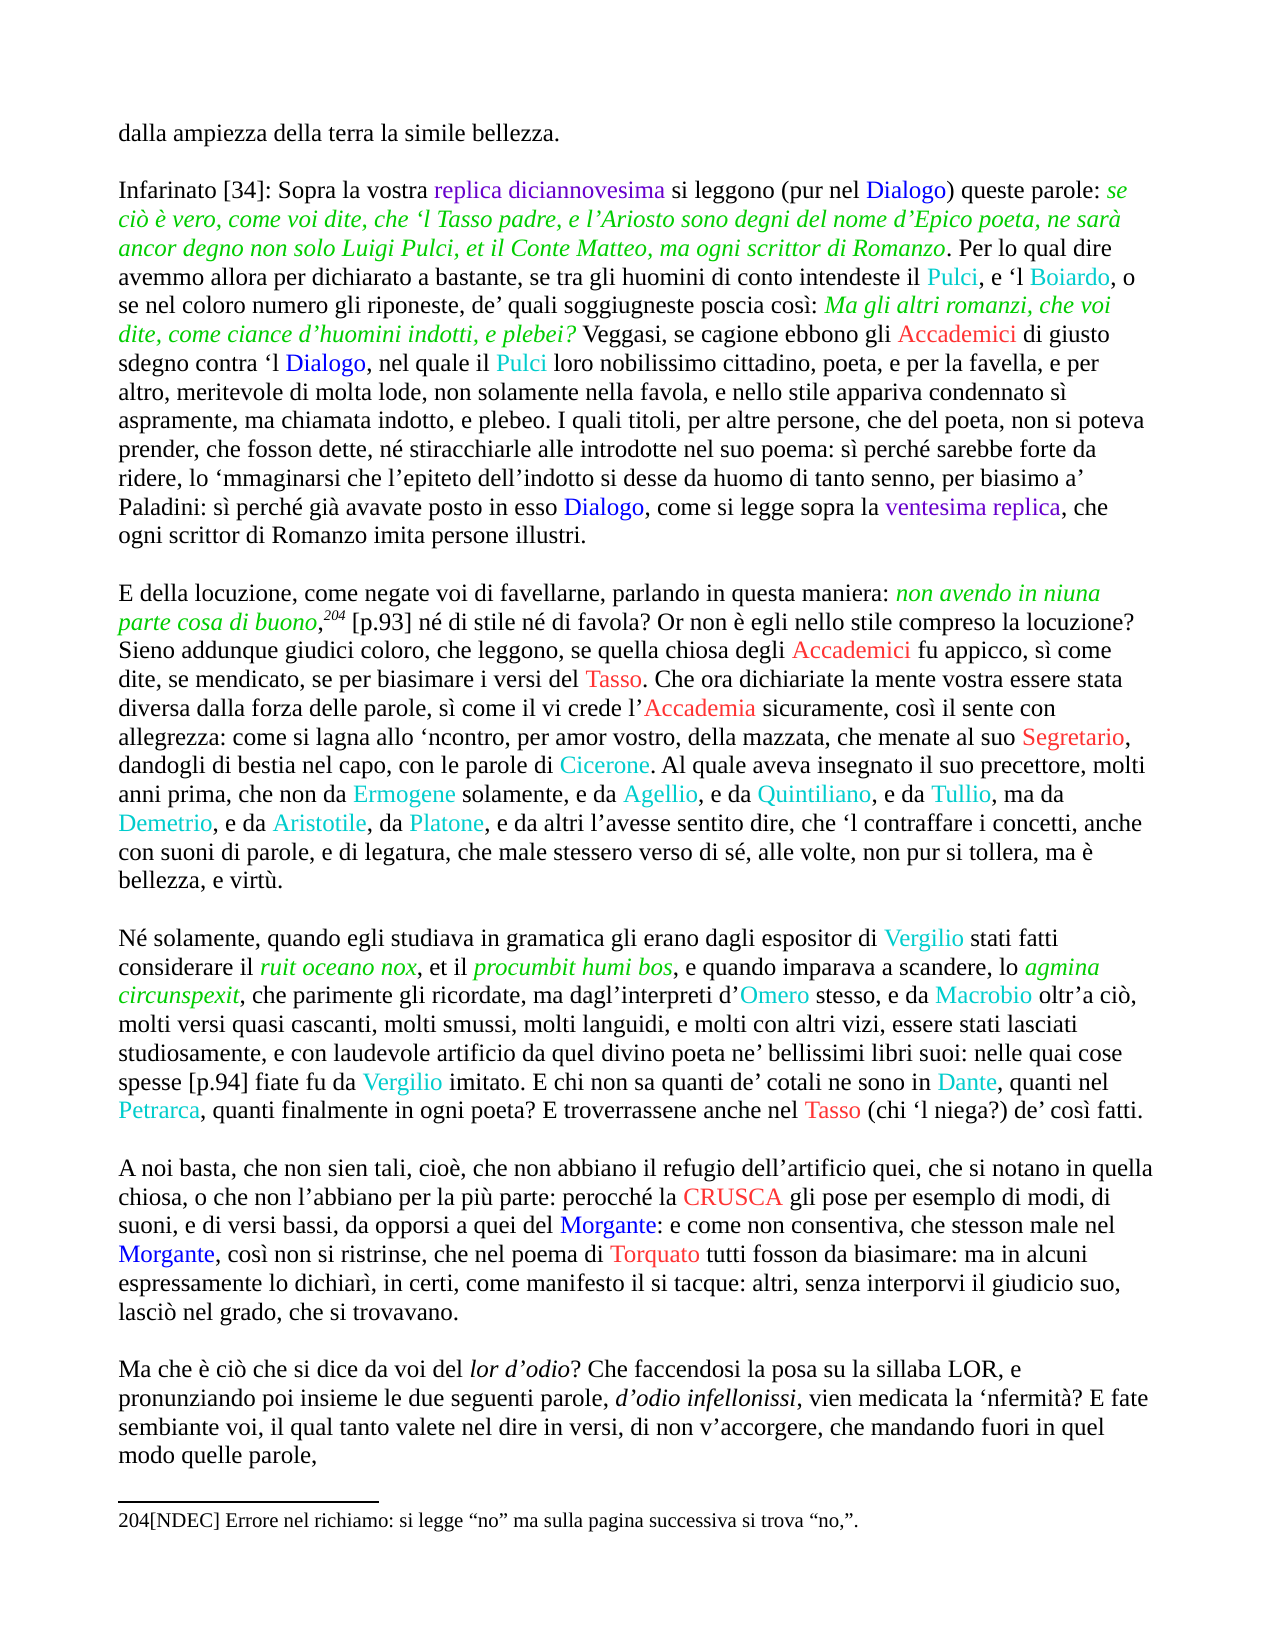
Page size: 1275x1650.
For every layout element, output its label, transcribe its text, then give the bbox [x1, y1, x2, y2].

text Infarinato [34]: Sopra la vostra replica diciannovesima si leggono (pur nel Dialogo) queste parole: se ciò è vero, come voi dite, che ‘l Tasso padre, e l’Ariosto sono degni del nome d’Epico poeta, ne sarà ancor degno non solo Luigi Pulci, et il Conte Matteo, ma ogni scrittor di Romanzo. Per lo qual dire avemmo allora per dichiarato a bastante, se tra gli huomini di conto intendeste il Pulci, e ‘l Boiardo, o se nel coloro numero gli riponeste, de’ quali soggiugneste poscia così: Ma gli altri romanzi, che voi dite, come ciance d’huomini indotti, e plebei? Veggasi, se cagione ebbono gli Accademici di giusto sdegno contra ‘l Dialogo, nel quale il Pulci loro nobilissimo cittadino, poeta, e per la favella, e per altro, meritevole di molta lode, non solamente nella favola, e nello stile appariva condennato sì aspramente, ma chiamata indotto, e plebeo. I quali titoli, per altre persone, che del poeta, non si poteva prender, che fosson dette, né stiracchiarle alle introdotte nel suo poema: sì perché sarebbe forte da ridere, lo ‘mmaginarsi che l’epiteto dell’indotto si desse da huomo di tanto senno, per biasimo a’ Paladini: sì perché già avavate posto in esso Dialogo, come si legge sopra la ventesima replica, che ogni scrittor di Romanzo imita persone illustri. [118, 176, 1157, 549]
text Ma che è ciò che si dice da voi del lor d’odio? Che faccendosi la posa su la sillaba LOR, e pronunziando poi insieme le due seguenti parole, d’odio infellonissi, vien medicata la ‘nfermità? E fate sembiante voi, il qual tanto valete nel dire in versi, di non v’accorgere, che mandando fuori in quel modo quelle parole, [118, 1354, 1157, 1469]
text A noi basta, che non sien tali, cioè, che non abbiano il refugio dell’artificio quei, che si notano in quella chiosa, o che non l’abbiano per la più parte: perocché la CRUSCA gli pose per esemplo di modi, di suoni, e di versi bassi, da opporsi a quei del Morgante: e come non consentiva, che stesson male nel Morgante, così non si ristrinse, che nel poema di Torquato tutti fosson da biasimare: ma in alcuni espressamente lo dichiarì, in certi, come manifesto il si tacque: altri, senza interporvi il giudicio suo, lasciò nel grado, che si trovavano. [118, 1153, 1157, 1326]
text Né solamente, quando egli studiava in gramatica gli erano dagli espositor di Vergilio stati fatti considerare il ruit oceano nox, et il procumbit humi bos, e quando imparava a scandere, lo agmina circunspexit, che parimente gli ricordate, ma dagl’interpreti d’Omero stesso, e da Macrobio oltr’a ciò, molti versi quasi cascanti, molti smussi, molti languidi, e molti con altri vizi, essere stati lasciati studiosamente, e con laudevole artificio da quel divino poeta ne’ bellissimi libri suoi: nelle quai cose spesse [p.94] fiate fu da Vergilio imitato. E chi non sa quanti de’ cotali ne sono in Dante, quanti nel Petrarca, quanti finalmente in ogni poeta? E troverrassene anche nel Tasso (chi ‘l niega?) de’ così fatti. [118, 923, 1157, 1124]
text E della locuzione, come negate voi di favellarne, parlando in questa maniera: non avendo in niuna parte cosa di buono, [p.93] né di stile né di favola? Or non è egli nello stile compreso la locuzione? Sieno addunque giudici coloro, che leggono, se quella chiosa degli Accademici fu appicco, sì come dite, se mendicato, se per biasimare i versi del Tasso. Che ora dichiariate la mente vostra essere stata diversa dalla forza delle parole, sì come il vi crede l’Accademia sicuramente, così il sente con allegrezza: come si lagna allo ‘ncontro, per amor vostro, della mazzata, che menate al suo Segretario, dandogli di bestia nel capo, con le parole di Cicerone. Al quale aveva insegnato il suo precettore, molti anni prima, che non da Ermogene solamente, e da Agellio, e da Quintiliano, e da Tullio, ma da Demetrio, e da Aristotile, da Platone, e da altri l’avesse sentito dire, che ‘l contraffare i concetti, anche con suoni di parole, e di legatura, che male stessero verso di sé, alle volte, non pur si tollera, ma è bellezza, e virtù. [118, 578, 1157, 894]
text dalla ampiezza della terra la simile bellezza. [118, 118, 1157, 147]
text [NDEC] Errore nel richiamo: si legge “no” ma sulla pagina successiva si trova “no,”. [118, 1508, 1157, 1532]
